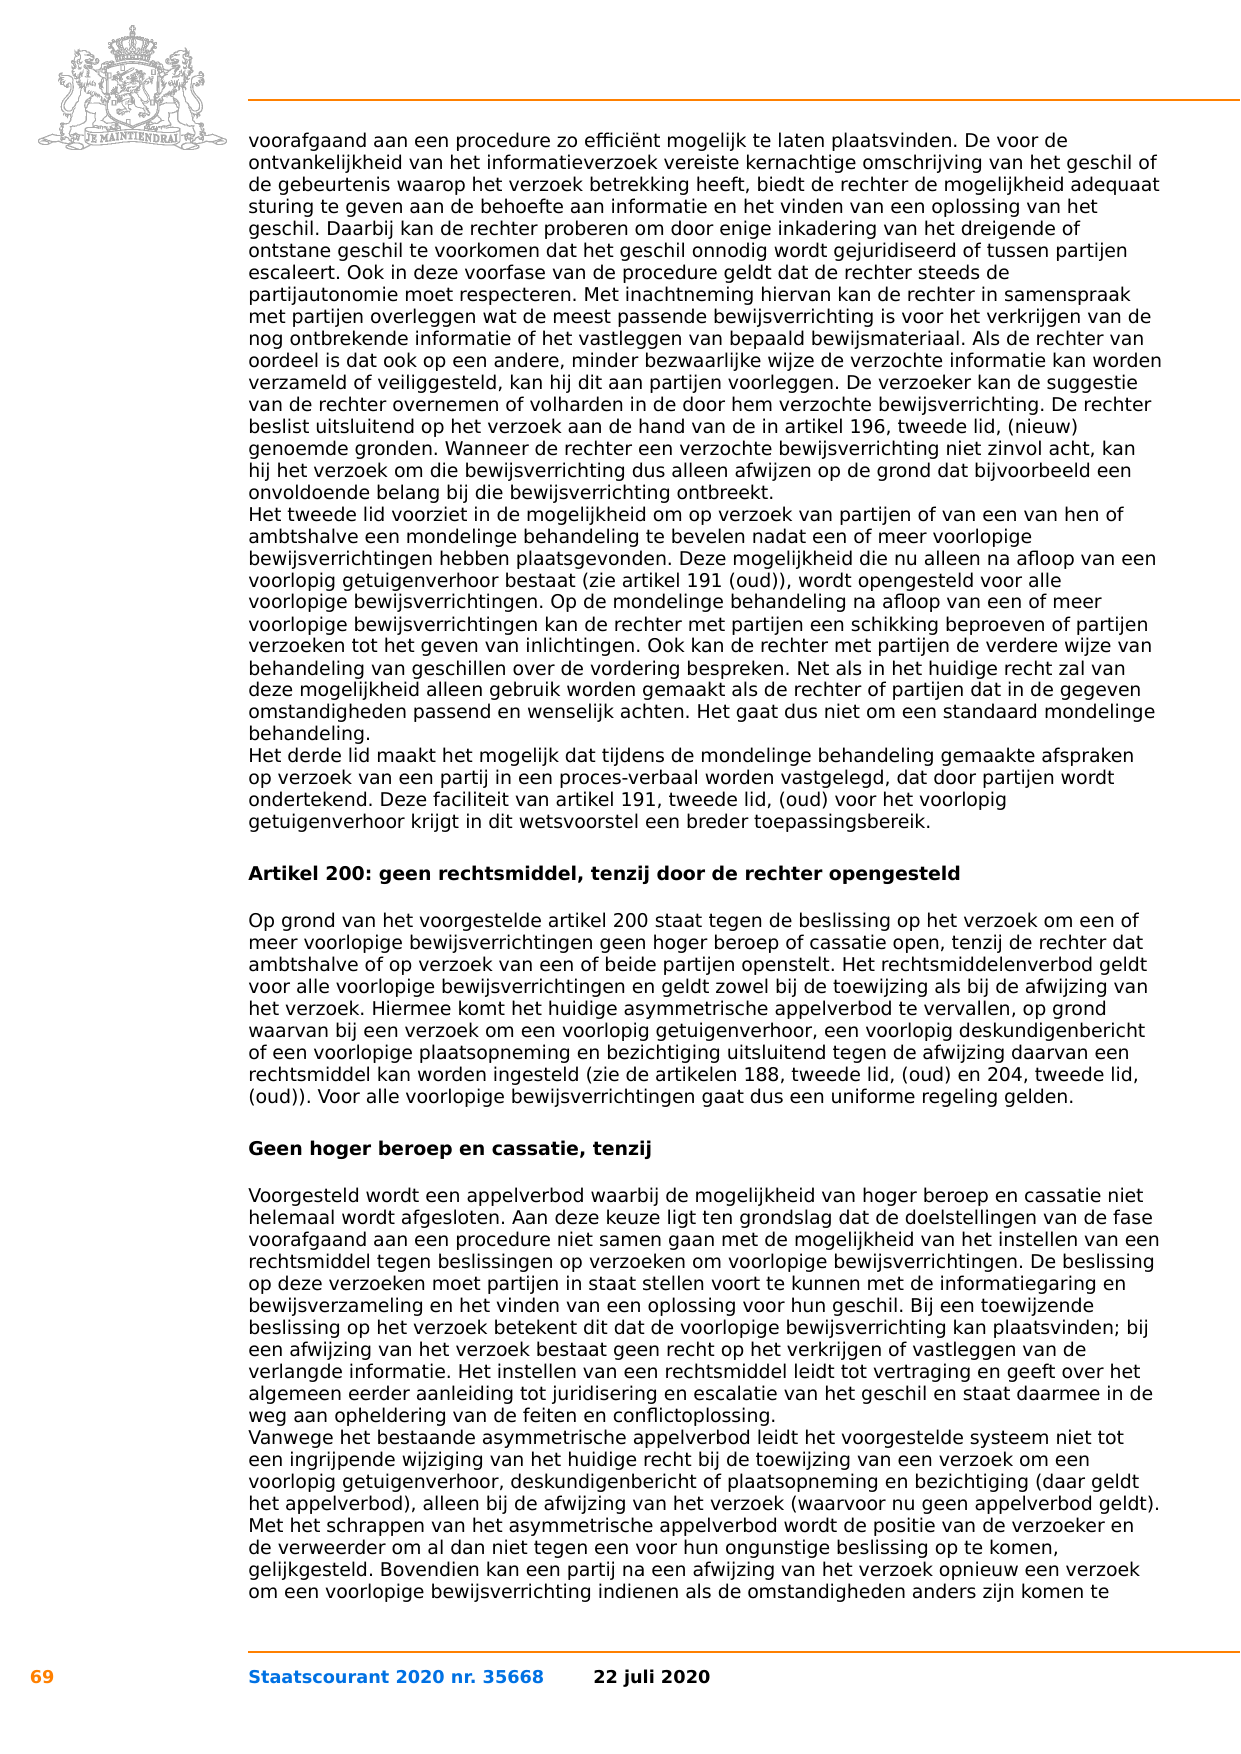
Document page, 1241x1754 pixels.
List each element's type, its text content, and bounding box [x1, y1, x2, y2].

text Op grond van het voorgestelde artikel 200 staat tegen de beslissing op het verzoek om een of meer voorlopige bewijsverrichtingen geen hoger beroep of cassatie open, tenzij de rechter dat ambtshalve of op verzoek van een of beide partijen openstelt. Het rechtsmiddelenverbod geldt voor alle voorlopige bewijsverrichtingen en geldt zowel bij de toewijzing als bij de afwijzing van het verzoek. Hiermee komt het huidige asymmetrische appelverbod te vervallen, op grond waarvan bij een verzoek om een voorlopig getuigenverhoor, een voorlopig deskundigenbericht of een voorlopige plaatsopneming en bezichtiging uitsluitend tegen de afwijzing daarvan een rechtsmiddel kan worden ingesteld (zie de artikelen 188, tweede lid, (oud) en 204, tweede lid, (oud)). Voor alle voorlopige bewijsverrichtingen gaat dus een uniforme regeling gelden. [248, 910, 1163, 1108]
text Het derde lid maakt het mogelijk dat tijdens de mondelinge behandeling gemaakte afspraken op verzoek van een partij in een proces-verbaal worden vastgelegd, dat door partijen wordt ondertekend. Deze faciliteit van artikel 191, tweede lid, (oud) voor het voorlopig getuigenverhoor krijgt in dit wetsvoorstel een breder toepassingsbereik. [248, 745, 1163, 833]
subtitle Artikel 200: geen rechtsmiddel, tenzij door de rechter opengesteld [248, 863, 1163, 885]
text Voorgesteld wordt een appelverbod waarbij de mogelijkheid van hoger beroep en cassatie niet helemaal wordt afgesloten. Aan deze keuze ligt ten grondslag dat de doelstellingen van de fase voorafgaand aan een procedure niet samen gaan met de mogelijkheid van het instellen van een rechtsmiddel tegen beslissingen op verzoeken om voorlopige bewijsverrichtingen. De beslissing op deze verzoeken moet partijen in staat stellen voort te kunnen met de informatiegaring en bewijsverzameling en het vinden van een oplossing voor hun geschil. Bij een toewijzende beslissing op het verzoek betekent dit dat de voorlopige bewijsverrichting kan plaatsvinden; bij een afwijzing van het verzoek bestaat geen recht op het verkrijgen of vastleggen van de verlangde informatie. Het instellen van een rechtsmiddel leidt tot vertraging en geeft over het algemeen eerder aanleiding tot juridisering en escalatie van het geschil en staat daarmee in de weg aan opheldering van de feiten en conflictoplossing. [248, 1185, 1163, 1427]
subtitle Geen hoger beroep en cassatie, tenzij [248, 1138, 1163, 1160]
text voorafgaand aan een procedure zo efficiënt mogelijk te laten plaatsvinden. De voor de ontvankelijkheid van het informatieverzoek vereiste kernachtige omschrijving van het geschil of de gebeurtenis waarop het verzoek betrekking heeft, biedt de rechter de mogelijkheid adequaat sturing te geven aan de behoefte aan informatie en het vinden van een oplossing van het geschil. Daarbij kan de rechter proberen om door enige inkadering van het dreigende of ontstane geschil te voorkomen dat het geschil onnodig wordt gejuridiseerd of tussen partijen escaleert. Ook in deze voorfase van de procedure geldt dat de rechter steeds de partijautonomie moet respecteren. Met inachtneming hiervan kan de rechter in samenspraak met partijen overleggen wat de meest passende bewijsverrichting is voor het verkrijgen van de nog ontbrekende informatie of het vastleggen van bepaald bewijsmateriaal. Als de rechter van oordeel is dat ook op een andere, minder bezwaarlijke wijze de verzochte informatie kan worden verzameld of veiliggesteld, kan hij dit aan partijen voorleggen. De verzoeker kan de suggestie van de rechter overnemen of volharden in de door hem verzochte bewijsverrichting. De rechter beslist uitsluitend op het verzoek aan de hand van de in artikel 196, tweede lid, (nieuw) genoemde gronden. Wanneer de rechter een verzochte bewijsverrichting niet zinvol acht, kan hij het verzoek om die bewijsverrichting dus alleen afwijzen op de grond dat bijvoorbeeld een onvoldoende belang bij die bewijsverrichting ontbreekt. [248, 130, 1163, 503]
picture [38, 25, 227, 150]
text Vanwege het bestaande asymmetrische appelverbod leidt het voorgestelde systeem niet tot een ingrijpende wijziging van het huidige recht bij de toewijzing van een verzoek om een voorlopig getuigenverhoor, deskundigenbericht of plaatsopneming en bezichtiging (daar geldt het appelverbod), alleen bij de afwijzing van het verzoek (waarvoor nu geen appelverbod geldt). Met het schrappen van het asymmetrische appelverbod wordt de positie van de verzoeker en de verweerder om al dan niet tegen een voor hun ongunstige beslissing op te komen, gelijkgesteld. Bovendien kan een partij na een afwijzing van het verzoek opnieuw een verzoek om een voorlopige bewijsverrichting indienen als de omstandigheden anders zijn komen te [248, 1427, 1163, 1603]
text Het tweede lid voorziet in de mogelijkheid om op verzoek van partijen of van een van hen of ambtshalve een mondelinge behandeling te bevelen nadat een of meer voorlopige bewijsverrichtingen hebben plaatsgevonden. Deze mogelijkheid die nu alleen na afloop van een voorlopig getuigenverhoor bestaat (zie artikel 191 (oud)), wordt opengesteld voor alle voorlopige bewijsverrichtingen. Op de mondelinge behandeling na afloop van een of meer voorlopige bewijsverrichtingen kan de rechter met partijen een schikking beproeven of partijen verzoeken tot het geven van inlichtingen. Ook kan de rechter met partijen de verdere wijze van behandeling van geschillen over de vordering bespreken. Net als in het huidige recht zal van deze mogelijkheid alleen gebruik worden gemaakt als de rechter of partijen dat in de gegeven omstandigheden passend en wenselijk achten. Het gaat dus niet om een standaard mondelinge behandeling. [248, 503, 1163, 745]
